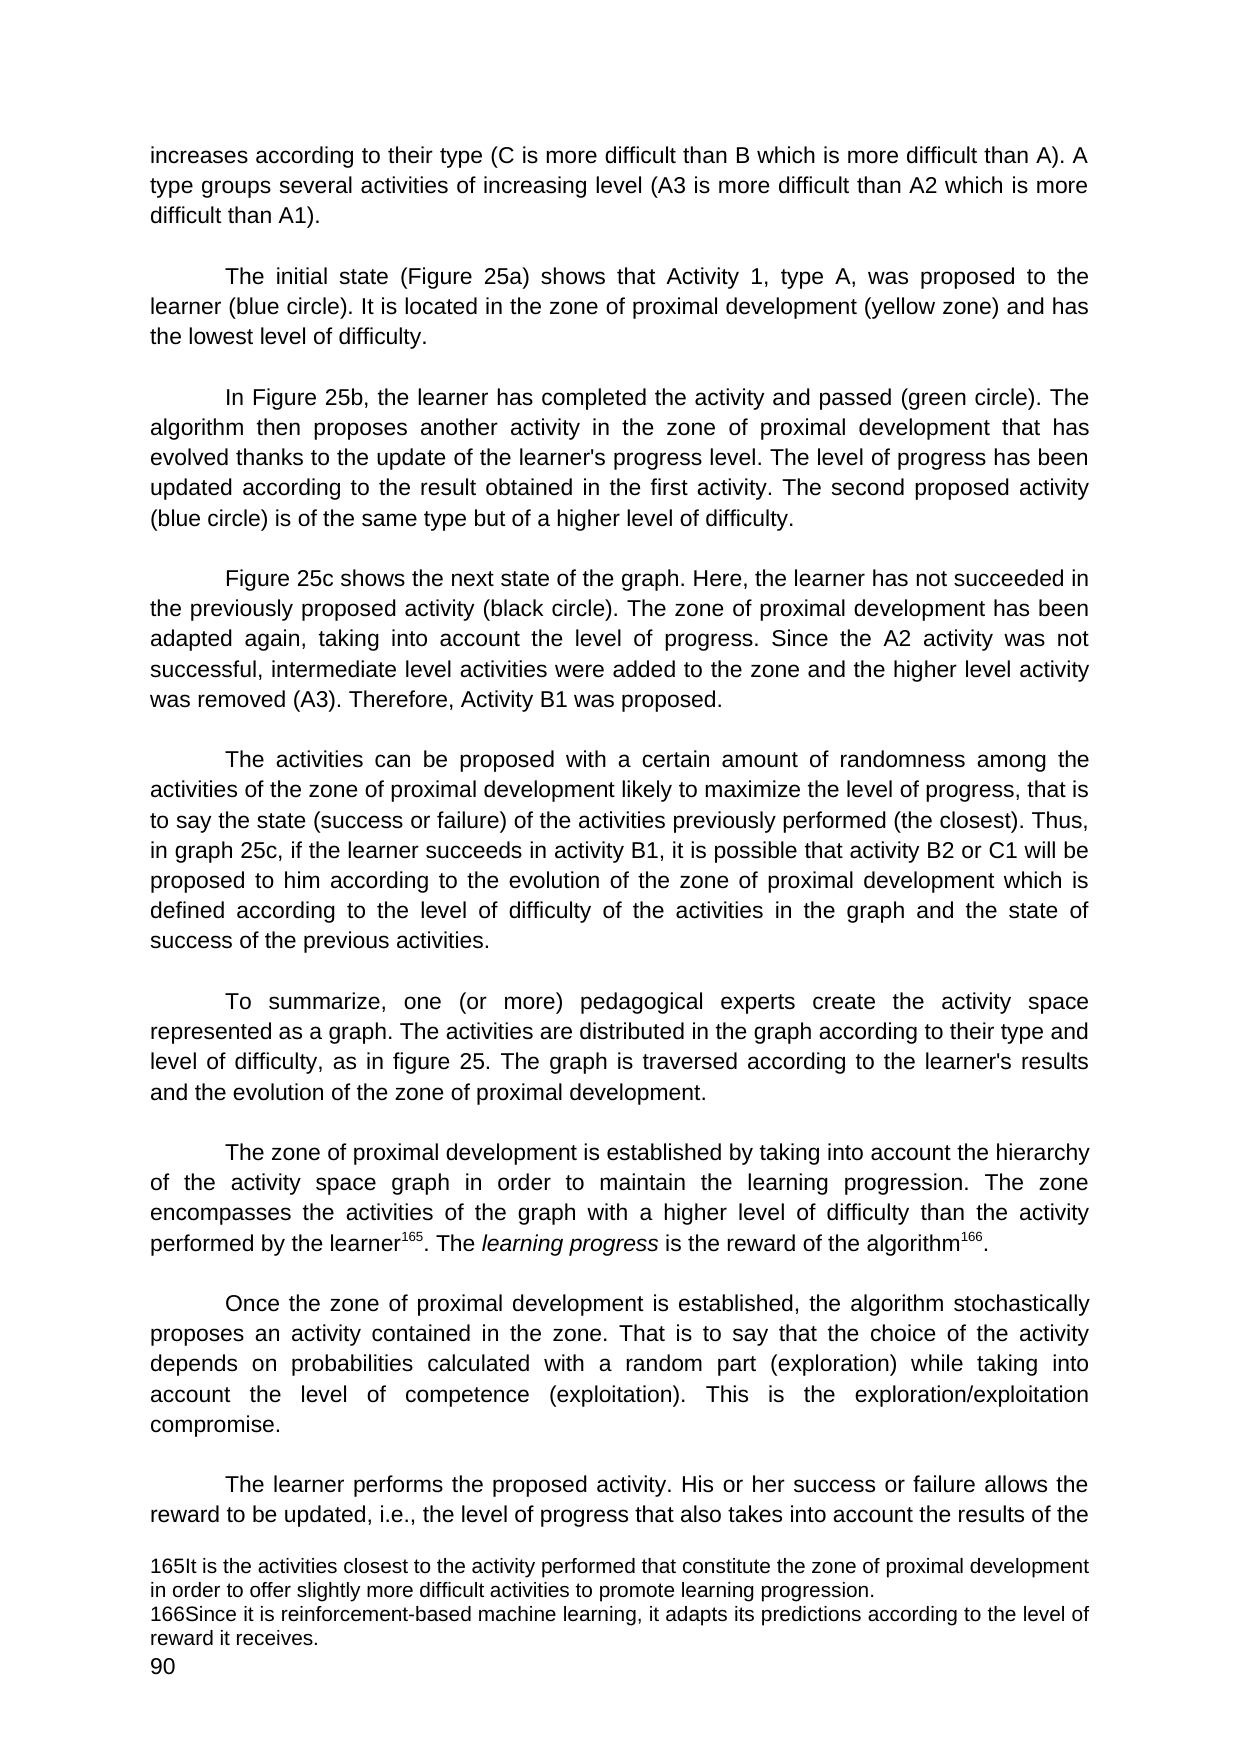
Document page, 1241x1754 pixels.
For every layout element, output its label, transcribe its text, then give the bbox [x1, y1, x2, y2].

text In Figure 25b, the learner has completed the activity and passed (green circle). The algorithm then proposes another activity in the zone of proximal development that has evolved thanks to the update of the learner's progress level. The level of progress has been updated according to the result obtained in the first activity. The second proposed activity (blue circle) is of the same type but of a higher level of difficulty. [150, 384, 1090, 531]
text Figure 25c shows the next state of the graph. Here, the learner has not succeeded in the previously proposed activity (black circle). The zone of proximal development has been adapted again, taking into account the level of progress. Since the A2 activity was not successful, intermediate level activities were added to the zone and the higher level activity was removed (A3). Therefore, Activity B1 was proposed. [150, 565, 1090, 712]
text The initial state (Figure 25a) shows that Activity 1, type A, was proposed to the learner (blue circle). It is located in the zone of proximal development (yellow zone) and has the lowest level of difficulty. [150, 263, 1090, 349]
text The activities can be proposed with a certain amount of randomness among the activities of the zone of proximal development likely to maximize the level of progress, that is to say the state (success or failure) of the activities previously performed (the closest). Thus, in graph 25c, if the learner succeeds in activity B1, it is possible that activity B2 or C1 will be proposed to him according to the evolution of the zone of proximal development which is defined according to the level of difficulty of the activities in the graph and the state of success of the previous activities. [150, 746, 1090, 954]
text The learner performs the proposed activity. His or her success or failure allows the reward to be updated, i.e., the level of progress that also takes into account the results of the [150, 1471, 1090, 1528]
text Once the zone of proximal development is established, the algorithm stochastically proposes an activity contained in the zone. That is to say that the choice of the activity depends on probabilities calculated with a random part (exploration) while taking into account the level of competence (exploitation). This is the exploration/exploitation compromise. [150, 1290, 1090, 1437]
text It is the activities closest to the activity performed that constitute the zone of proximal development in order to offer slightly more difficult activities to promote learning progression. [150, 1553, 1090, 1601]
text increases according to their type (C is more difficult than B which is more difficult than A). A type groups several activities of increasing level (A3 is more difficult than A2 which is more difficult than A1). [150, 142, 1090, 229]
text To summarize, one (or more) pedagogical experts create the activity space represented as a graph. The activities are distributed in the graph according to their type and level of difficulty, as in figure 25. The graph is traversed according to the learner's results and the evolution of the zone of proximal development. [150, 988, 1090, 1105]
text Since it is reinforcement-based machine learning, it adapts its predictions according to the level of reward it receives. [150, 1601, 1090, 1649]
text The zone of proximal development is established by taking into account the hierarchy of the activity space graph in order to maintain the learning progression. The zone encompasses the activities of the graph with a higher level of difficulty than the activity performed by the learner. The learning progress is the reward of the algorithm. [150, 1139, 1090, 1256]
